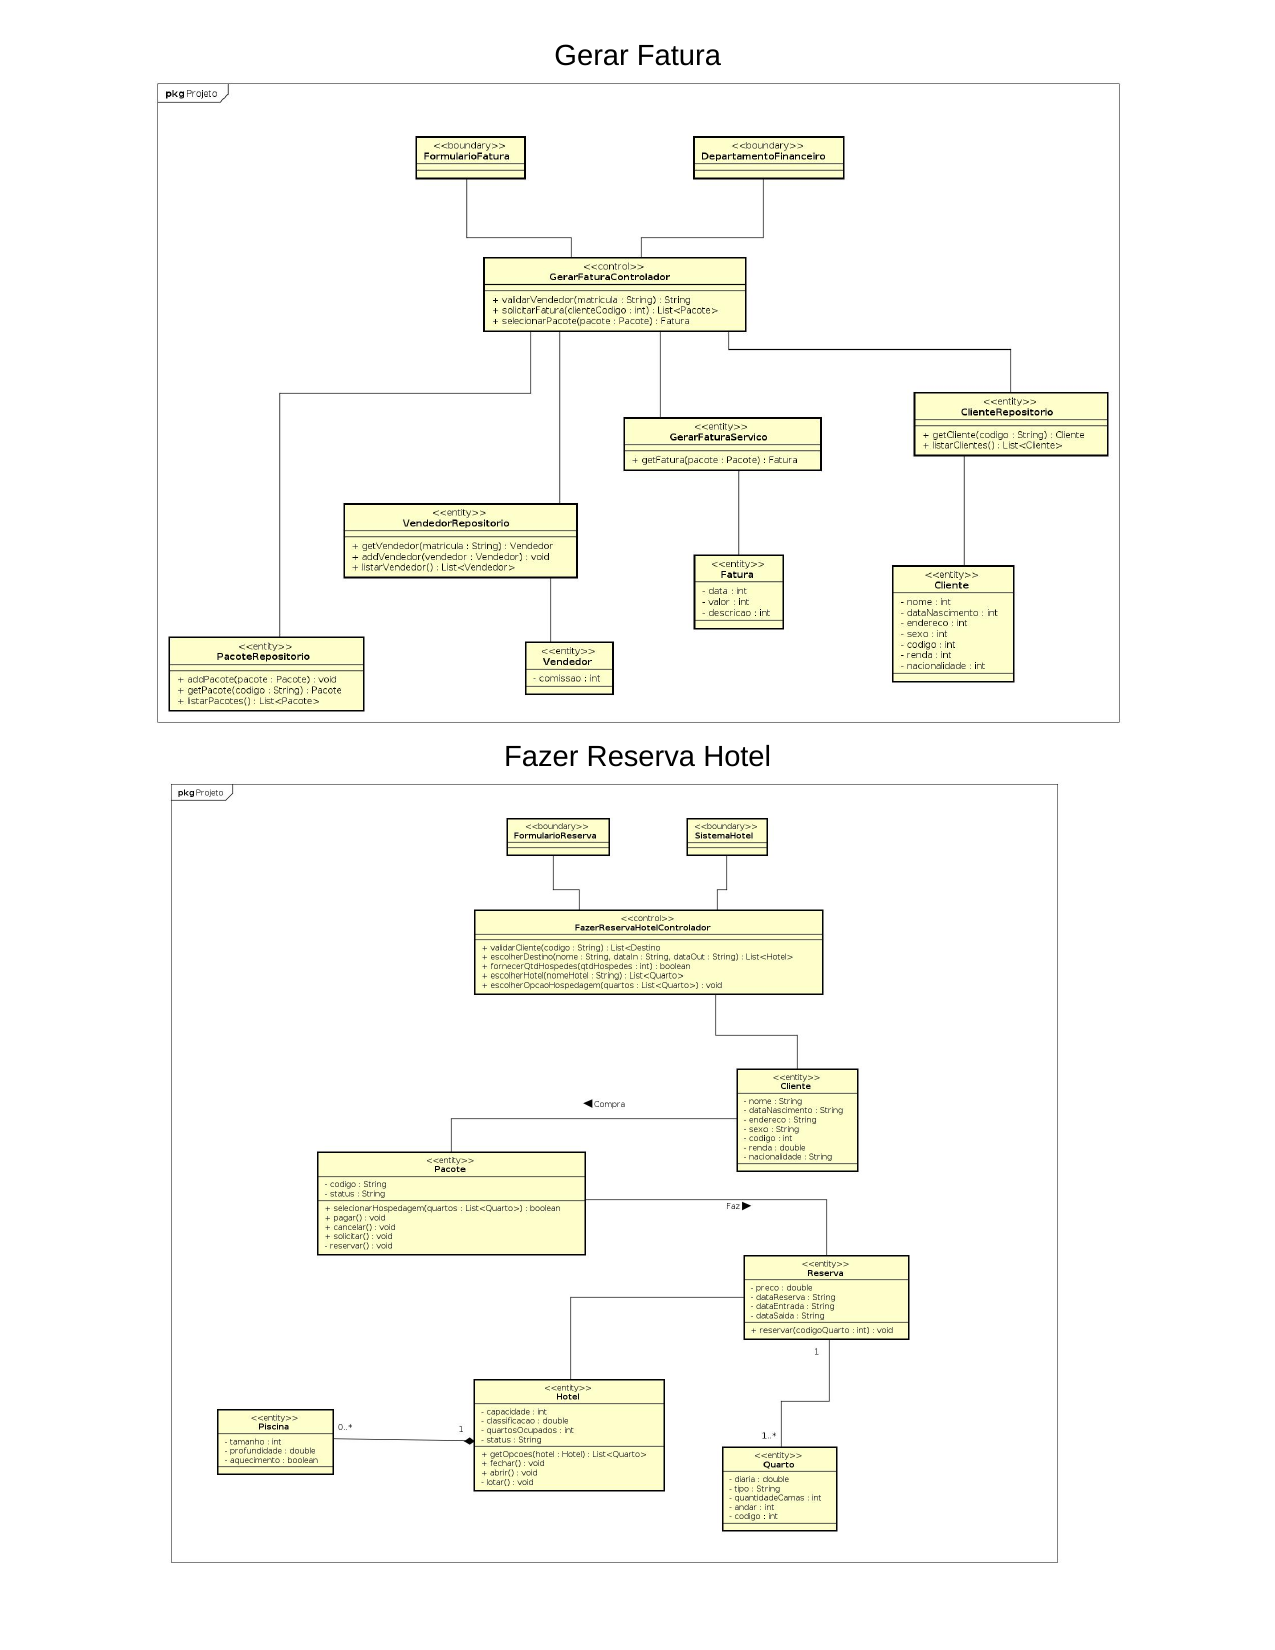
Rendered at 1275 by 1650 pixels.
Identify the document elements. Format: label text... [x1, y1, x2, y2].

text Gerar Fatura [150, 38, 1125, 71]
picture [150, 76, 1125, 729]
picture [164, 777, 1064, 1569]
text Fazer Reserva Hotel [150, 729, 1125, 772]
